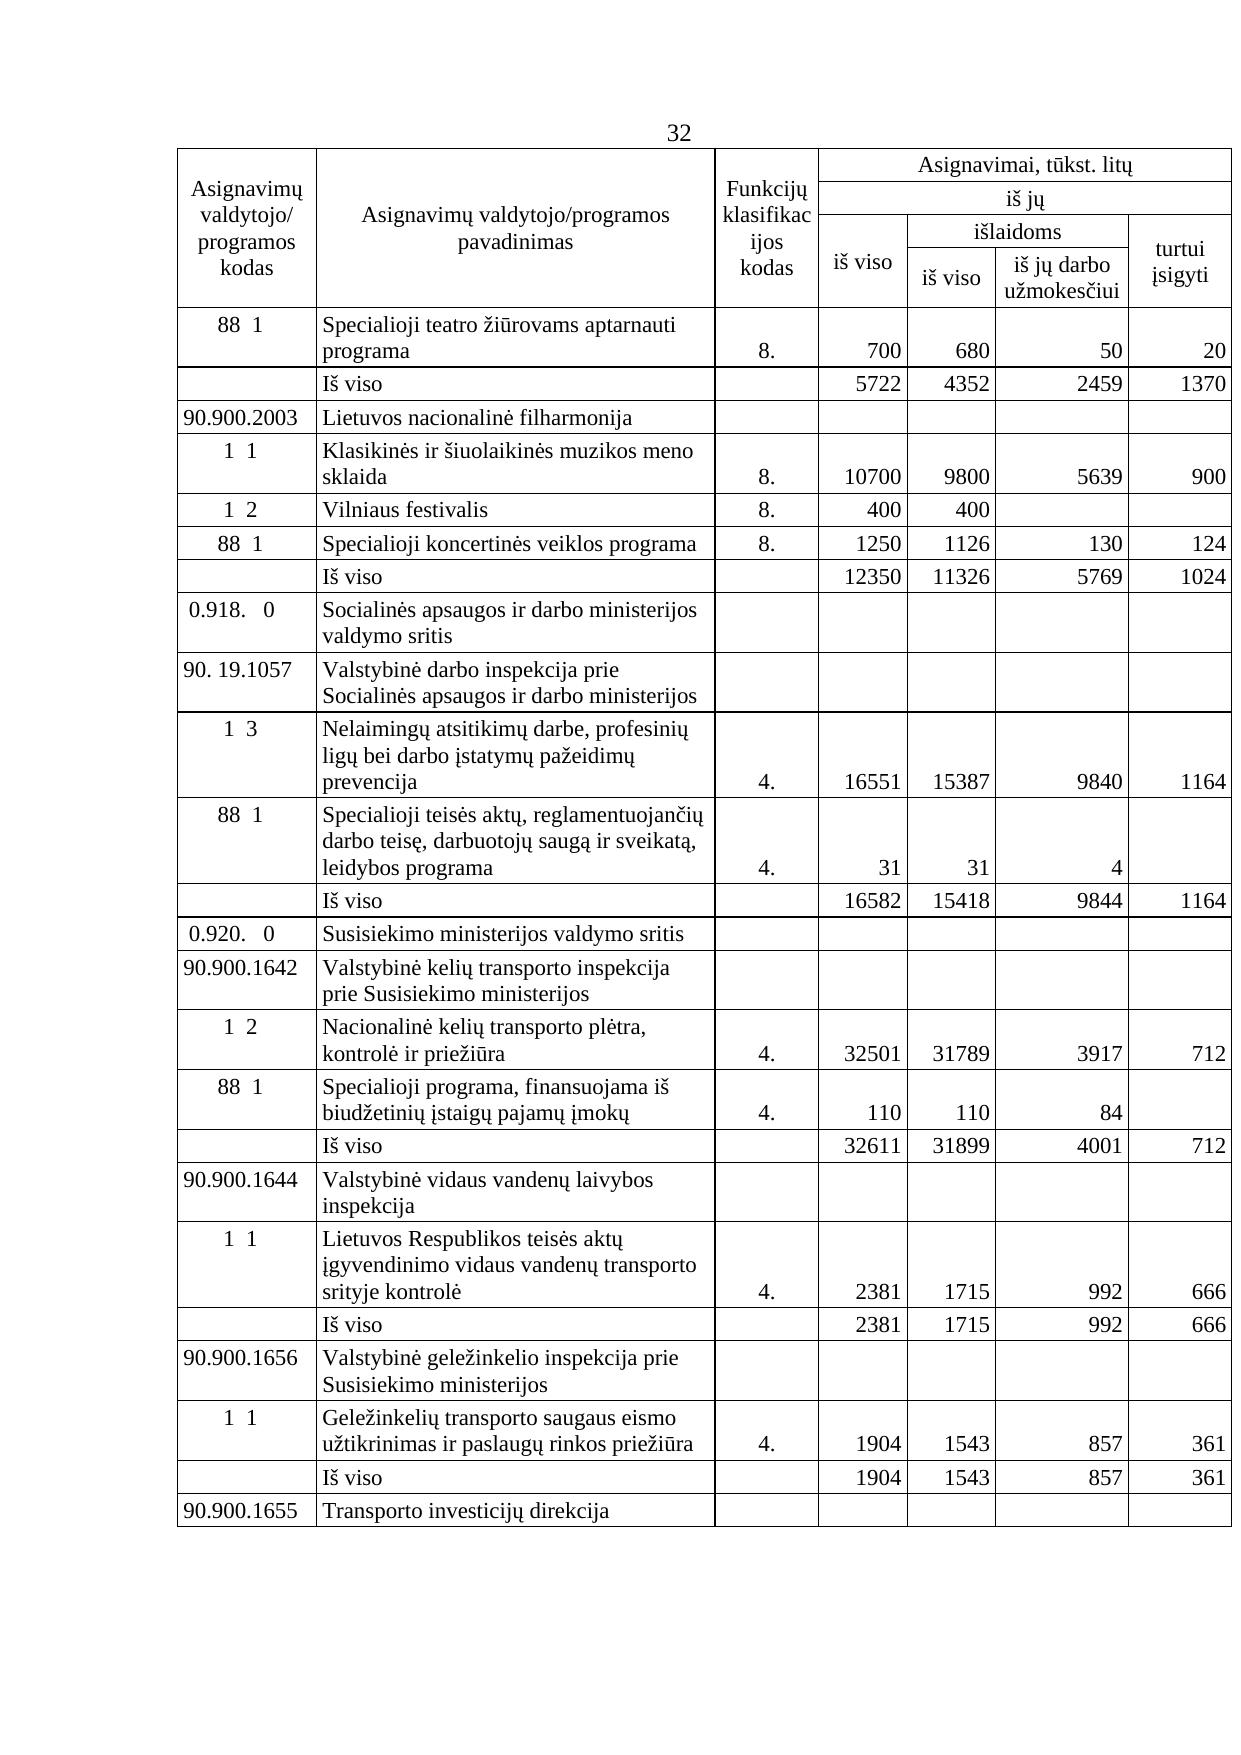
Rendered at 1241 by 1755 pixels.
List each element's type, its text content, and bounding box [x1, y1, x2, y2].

table_cell Specialioji teisės aktų, reglamentuojančių darbo teisę, darbuotojų saugą ir sveikatą, leidybos programa [317, 798, 714, 883]
table_cell [716, 1341, 818, 1400]
table_cell [996, 653, 1128, 711]
table_cell 10700 [819, 434, 907, 492]
table_header Funkcijų klasifikacijos kodas [716, 149, 818, 307]
table_cell 9840 [996, 713, 1128, 797]
table_cell 1 1 [178, 434, 316, 492]
table_cell 900 [1129, 434, 1231, 492]
table_cell [716, 401, 818, 433]
table_cell 11326 [908, 560, 995, 592]
table_cell 5722 [819, 368, 907, 400]
table_cell 31 [908, 798, 995, 883]
table_cell išlaidoms [908, 215, 1128, 247]
table_cell 130 [996, 527, 1128, 559]
table_cell 1 3 [178, 713, 316, 797]
table_cell 4. [716, 1010, 818, 1069]
table_cell 992 [996, 1222, 1128, 1307]
table_cell [716, 593, 818, 652]
table_cell [908, 653, 995, 711]
table_cell 84 [996, 1070, 1128, 1128]
table_cell Iš viso [317, 1130, 714, 1162]
table_cell [1129, 1494, 1231, 1526]
table_cell Valstybinė vidaus vandenų laivybos inspekcija [317, 1163, 714, 1221]
table_cell iš viso [819, 215, 907, 307]
table_cell 4 [996, 798, 1128, 883]
table_cell 88 1 [178, 308, 316, 366]
table_cell [716, 560, 818, 592]
table_cell [1129, 1070, 1231, 1128]
table_cell Valstybinė kelių transporto inspekcija prie Susisiekimo ministerijos [317, 951, 714, 1009]
table_cell 8. [716, 527, 818, 559]
table_cell [908, 951, 995, 1009]
table_cell [996, 918, 1128, 950]
table_cell 2381 [819, 1308, 907, 1340]
table_cell iš jų darbo užmokesčiui [996, 248, 1128, 307]
table_cell 4. [716, 1222, 818, 1307]
table_cell 1904 [819, 1461, 907, 1493]
table_cell [1129, 951, 1231, 1009]
table_cell [908, 593, 995, 652]
table_cell [178, 368, 316, 400]
table_cell [178, 560, 316, 592]
table_cell [178, 884, 316, 916]
table_cell 400 [908, 494, 995, 526]
table_cell 31789 [908, 1010, 995, 1069]
table_cell 3917 [996, 1010, 1128, 1069]
table_cell 666 [1129, 1308, 1231, 1340]
table_cell [908, 401, 995, 433]
table_cell 15387 [908, 713, 995, 797]
table_cell 361 [1129, 1401, 1231, 1459]
table_cell [819, 1341, 907, 1400]
table_cell turtui įsigyti [1129, 215, 1231, 307]
table_cell [716, 1494, 818, 1526]
table_cell [178, 1130, 316, 1162]
table_cell [716, 368, 818, 400]
table_cell 12350 [819, 560, 907, 592]
table_cell 15418 [908, 884, 995, 916]
table_cell 88 1 [178, 527, 316, 559]
table_cell 16582 [819, 884, 907, 916]
table_cell 1543 [908, 1401, 995, 1459]
table_cell 1543 [908, 1461, 995, 1493]
table_cell Iš viso [317, 560, 714, 592]
table_cell [716, 951, 818, 1009]
table_cell 32611 [819, 1130, 907, 1162]
table_cell [716, 1130, 818, 1162]
table_cell [1129, 653, 1231, 711]
table_cell Socialinės apsaugos ir darbo ministerijos valdymo sritis [317, 593, 714, 652]
table_cell 712 [1129, 1130, 1231, 1162]
table_cell Iš viso [317, 884, 714, 916]
table_cell 1 2 [178, 1010, 316, 1069]
table_cell [1129, 401, 1231, 433]
table_cell [716, 918, 818, 950]
table_cell 680 [908, 308, 995, 366]
table_cell [716, 653, 818, 711]
table_cell 9800 [908, 434, 995, 492]
table_cell [178, 1461, 316, 1493]
table_cell Klasikinės ir šiuolaikinės muzikos meno sklaida [317, 434, 714, 492]
table_cell [819, 951, 907, 1009]
table_cell [819, 401, 907, 433]
table_cell [1129, 593, 1231, 652]
table_cell Vilniaus festivalis [317, 494, 714, 526]
table_cell 8. [716, 308, 818, 366]
table_cell 1250 [819, 527, 907, 559]
table_cell 1 2 [178, 494, 316, 526]
table_cell 90. 19.1057 [178, 653, 316, 711]
table_cell 1024 [1129, 560, 1231, 592]
table_header Asignavimai, tūkst. litų [819, 149, 1231, 181]
table_cell 1370 [1129, 368, 1231, 400]
table_cell [819, 593, 907, 652]
table_cell 88 1 [178, 798, 316, 883]
table_cell 20 [1129, 308, 1231, 366]
table_cell Nelaimingų atsitikimų darbe, profesinių ligų bei darbo įstatymų pažeidimų prevencija [317, 713, 714, 797]
table_cell [716, 884, 818, 916]
table_cell [908, 1163, 995, 1221]
table_cell 1 1 [178, 1222, 316, 1307]
table_cell Specialioji programa, finansuojama iš biudžetinių įstaigų pajamų įmokų [317, 1070, 714, 1128]
table_cell Valstybinė darbo inspekcija prie Socialinės apsaugos ir darbo ministerijos [317, 653, 714, 711]
table_cell [908, 1341, 995, 1400]
table_cell 31 [819, 798, 907, 883]
table_header Asignavimų valdytojo/ programos kodas [178, 149, 316, 307]
table_cell 1 1 [178, 1401, 316, 1459]
table_cell 90.900.2003 [178, 401, 316, 433]
table_cell 666 [1129, 1222, 1231, 1307]
table_cell 1164 [1129, 884, 1231, 916]
table_cell 16551 [819, 713, 907, 797]
table_cell 4001 [996, 1130, 1128, 1162]
table_cell [996, 401, 1128, 433]
table_cell 4352 [908, 368, 995, 400]
table_cell [716, 1308, 818, 1340]
table_cell Specialioji teatro žiūrovams aptarnauti programa [317, 308, 714, 366]
table_cell 90.900.1656 [178, 1341, 316, 1400]
table_cell Lietuvos Respublikos teisės aktų įgyvendinimo vidaus vandenų transporto srityje kontrolė [317, 1222, 714, 1307]
table_cell 700 [819, 308, 907, 366]
table_cell 1715 [908, 1222, 995, 1307]
table_cell 8. [716, 494, 818, 526]
table_cell [819, 1163, 907, 1221]
table_cell 400 [819, 494, 907, 526]
table_cell 90.900.1655 [178, 1494, 316, 1526]
table_cell 1164 [1129, 713, 1231, 797]
table_cell [819, 1494, 907, 1526]
table_cell 4. [716, 1070, 818, 1128]
table_cell Iš viso [317, 1461, 714, 1493]
table_cell [1129, 494, 1231, 526]
table_cell Iš viso [317, 368, 714, 400]
table_cell [819, 918, 907, 950]
table_cell Susisiekimo ministerijos valdymo sritis [317, 918, 714, 950]
table_cell 857 [996, 1401, 1128, 1459]
table_cell iš jų [819, 182, 1231, 214]
table_cell [996, 494, 1128, 526]
table_cell [1129, 798, 1231, 883]
table_cell 110 [908, 1070, 995, 1128]
table_cell [1129, 1163, 1231, 1221]
table_cell 8. [716, 434, 818, 492]
table_cell Valstybinė geležinkelio inspekcija prie Susisiekimo ministerijos [317, 1341, 714, 1400]
table_cell 2459 [996, 368, 1128, 400]
table_header Asignavimų valdytojo/programos pavadinimas [317, 149, 714, 307]
table_cell Iš viso [317, 1308, 714, 1340]
table_cell 361 [1129, 1461, 1231, 1493]
table_cell iš viso [908, 248, 995, 307]
table_cell 1126 [908, 527, 995, 559]
table_cell [819, 653, 907, 711]
table_cell [908, 918, 995, 950]
table_cell 2381 [819, 1222, 907, 1307]
table_cell 1715 [908, 1308, 995, 1340]
table_cell [716, 1163, 818, 1221]
table_cell Nacionalinė kelių transporto plėtra, kontrolė ir priežiūra [317, 1010, 714, 1069]
table_cell 4. [716, 798, 818, 883]
table_cell [1129, 918, 1231, 950]
table_cell 0.918. 0 [178, 593, 316, 652]
table_cell [996, 1163, 1128, 1221]
table_cell [908, 1494, 995, 1526]
table_cell Geležinkelių transporto saugaus eismo užtikrinimas ir paslaugų rinkos priežiūra [317, 1401, 714, 1459]
table_cell [996, 951, 1128, 1009]
table_cell 712 [1129, 1010, 1231, 1069]
table_cell [996, 1341, 1128, 1400]
table_cell [716, 1461, 818, 1493]
table_cell Transporto investicijų direkcija [317, 1494, 714, 1526]
table_cell 5639 [996, 434, 1128, 492]
table_cell 50 [996, 308, 1128, 366]
table_cell 1904 [819, 1401, 907, 1459]
table_cell 0.920. 0 [178, 918, 316, 950]
table_cell 4. [716, 1401, 818, 1459]
table_cell 124 [1129, 527, 1231, 559]
table_cell 88 1 [178, 1070, 316, 1128]
table_cell Specialioji koncertinės veiklos programa [317, 527, 714, 559]
table_cell [996, 593, 1128, 652]
table_cell 90.900.1642 [178, 951, 316, 1009]
table_cell [178, 1308, 316, 1340]
table_cell 5769 [996, 560, 1128, 592]
table_cell 90.900.1644 [178, 1163, 316, 1221]
table_cell 857 [996, 1461, 1128, 1493]
table_cell [1129, 1341, 1231, 1400]
table_cell 32501 [819, 1010, 907, 1069]
table_cell 992 [996, 1308, 1128, 1340]
table_cell 110 [819, 1070, 907, 1128]
table_cell [996, 1494, 1128, 1526]
table_cell 4. [716, 713, 818, 797]
table_cell 31899 [908, 1130, 995, 1162]
table_cell 9844 [996, 884, 1128, 916]
table_cell Lietuvos nacionalinė filharmonija [317, 401, 714, 433]
